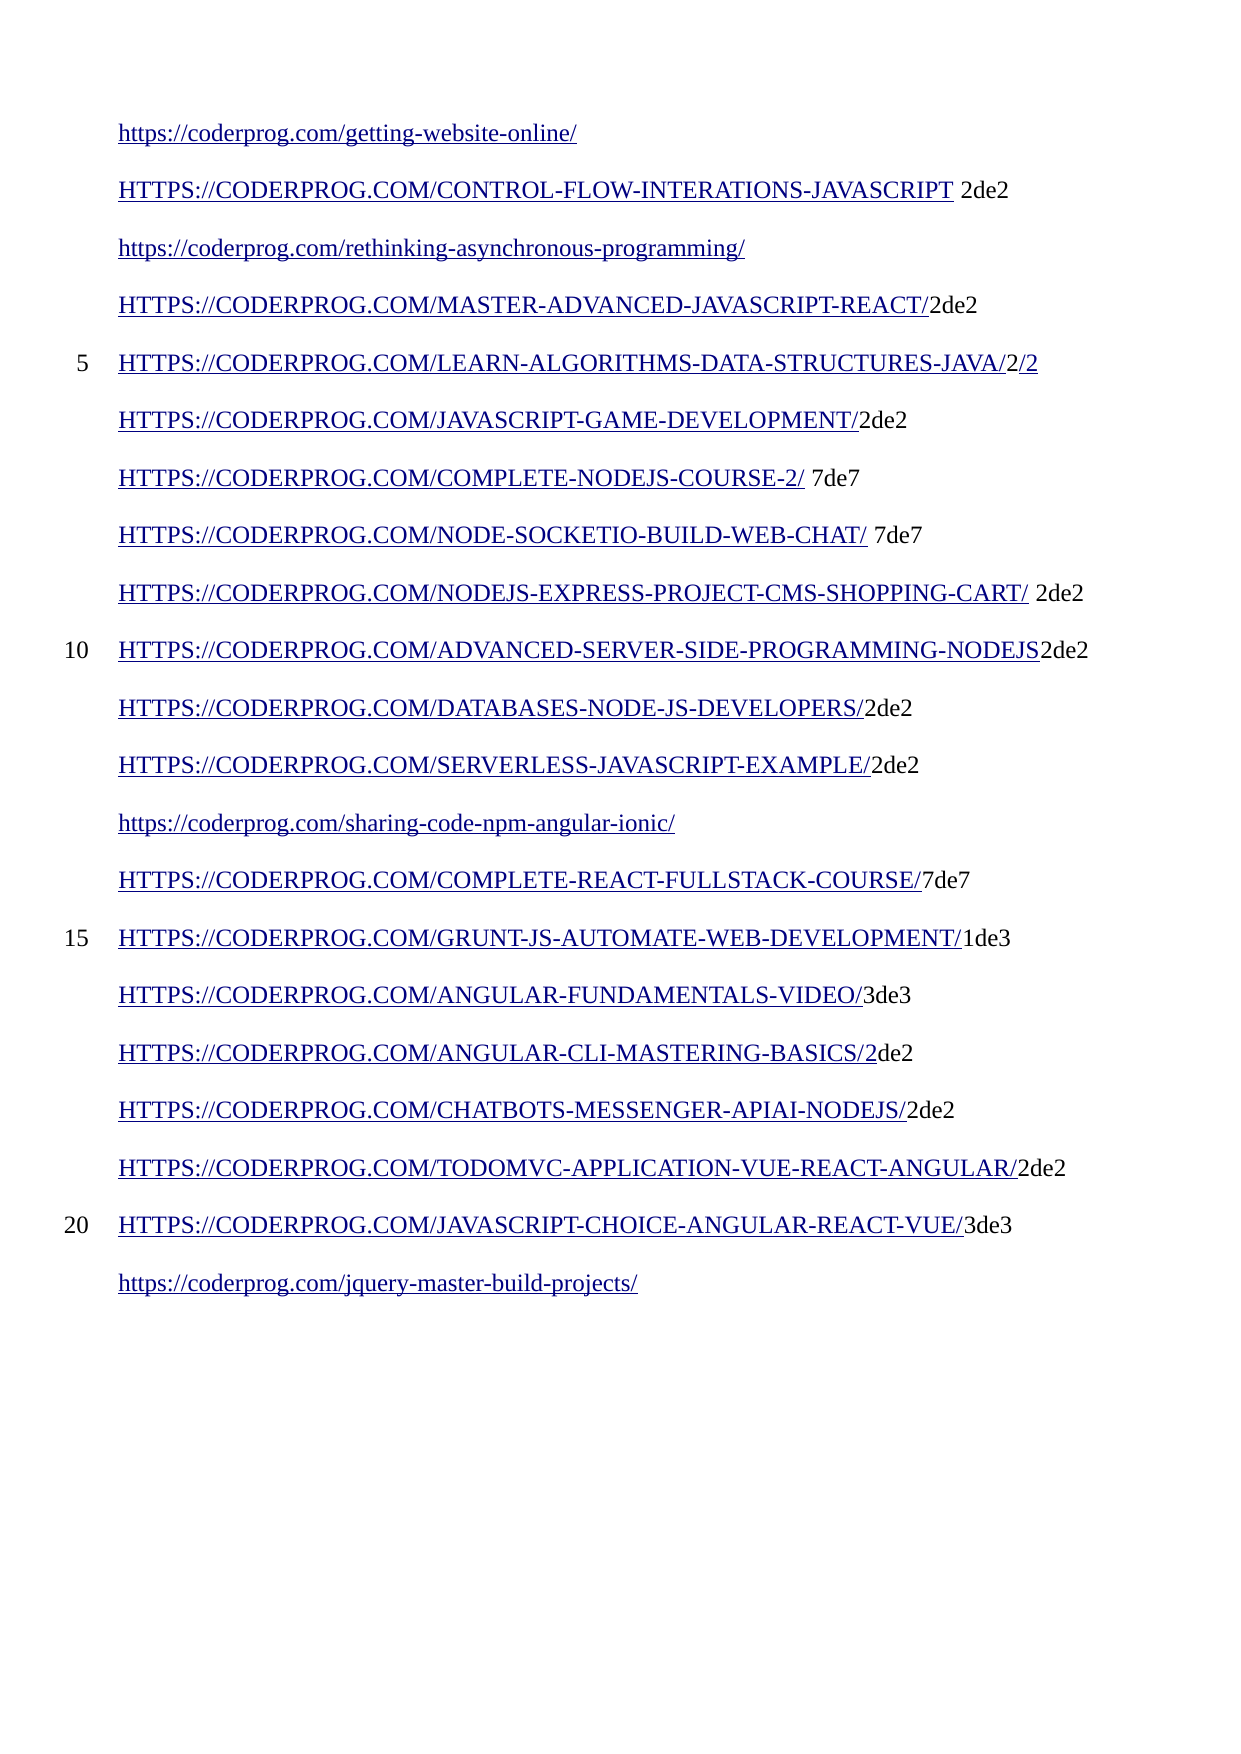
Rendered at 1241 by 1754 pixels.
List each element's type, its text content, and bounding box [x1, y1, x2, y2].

text HTTPS://CODERPROG.COM/JAVASCRIPT-GAME-DEVELOPMENT/2de2 [118, 406, 1122, 434]
text HTTPS://CODERPROG.COM/CONTROL-FLOW-INTERATIONS-JAVASCRIPT 2de2 [118, 176, 1122, 204]
text https://coderprog.com/rethinking-asynchronous-programming/ [118, 233, 1122, 262]
text HTTPS://CODERPROG.COM/COMPLETE-NODEJS-COURSE-2/ 7de7 [118, 463, 1122, 492]
text HTTPS://CODERPROG.COM/COMPLETE-REACT-FULLSTACK-COURSE/7de7 [118, 866, 1122, 894]
text https://coderprog.com/jquery-master-build-projects/ [118, 1268, 1122, 1297]
text HTTPS://CODERPROG.COM/NODEJS-EXPRESS-PROJECT-CMS-SHOPPING-CART/ 2de2 [118, 578, 1122, 607]
text HTTPS://CODERPROG.COM/NODE-SOCKETIO-BUILD-WEB-CHAT/ 7de7 [118, 521, 1122, 549]
text HTTPS://CODERPROG.COM/DATABASES-NODE-JS-DEVELOPERS/2de2 [118, 693, 1122, 722]
text HTTPS://CODERPROG.COM/MASTER-ADVANCED-JAVASCRIPT-REACT/2de2 [118, 291, 1122, 319]
text HTTPS://CODERPROG.COM/TODOMVC-APPLICATION-VUE-REACT-ANGULAR/2de2 [118, 1153, 1122, 1182]
text HTTPS://CODERPROG.COM/SERVERLESS-JAVASCRIPT-EXAMPLE/2de2 [118, 751, 1122, 779]
text HTTPS://CODERPROG.COM/ANGULAR-FUNDAMENTALS-VIDEO/3de3 [118, 981, 1122, 1009]
text HTTPS://CODERPROG.COM/ADVANCED-SERVER-SIDE-PROGRAMMING-NODEJS2de2 [118, 636, 1122, 664]
text HTTPS://CODERPROG.COM/GRUNT-JS-AUTOMATE-WEB-DEVELOPMENT/1de3 [118, 923, 1122, 952]
text https://coderprog.com/sharing-code-npm-angular-ionic/ [118, 808, 1122, 837]
text https://coderprog.com/getting-website-online/ [118, 118, 1122, 147]
text HTTPS://CODERPROG.COM/ANGULAR-CLI-MASTERING-BASICS/2de2 [118, 1038, 1122, 1067]
text HTTPS://CODERPROG.COM/CHATBOTS-MESSENGER-APIAI-NODEJS/2de2 [118, 1096, 1122, 1124]
text HTTPS://CODERPROG.COM/JAVASCRIPT-CHOICE-ANGULAR-REACT-VUE/3de3 [118, 1211, 1122, 1239]
text HTTPS://CODERPROG.COM/LEARN-ALGORITHMS-DATA-STRUCTURES-JAVA/2/2 [118, 348, 1122, 377]
